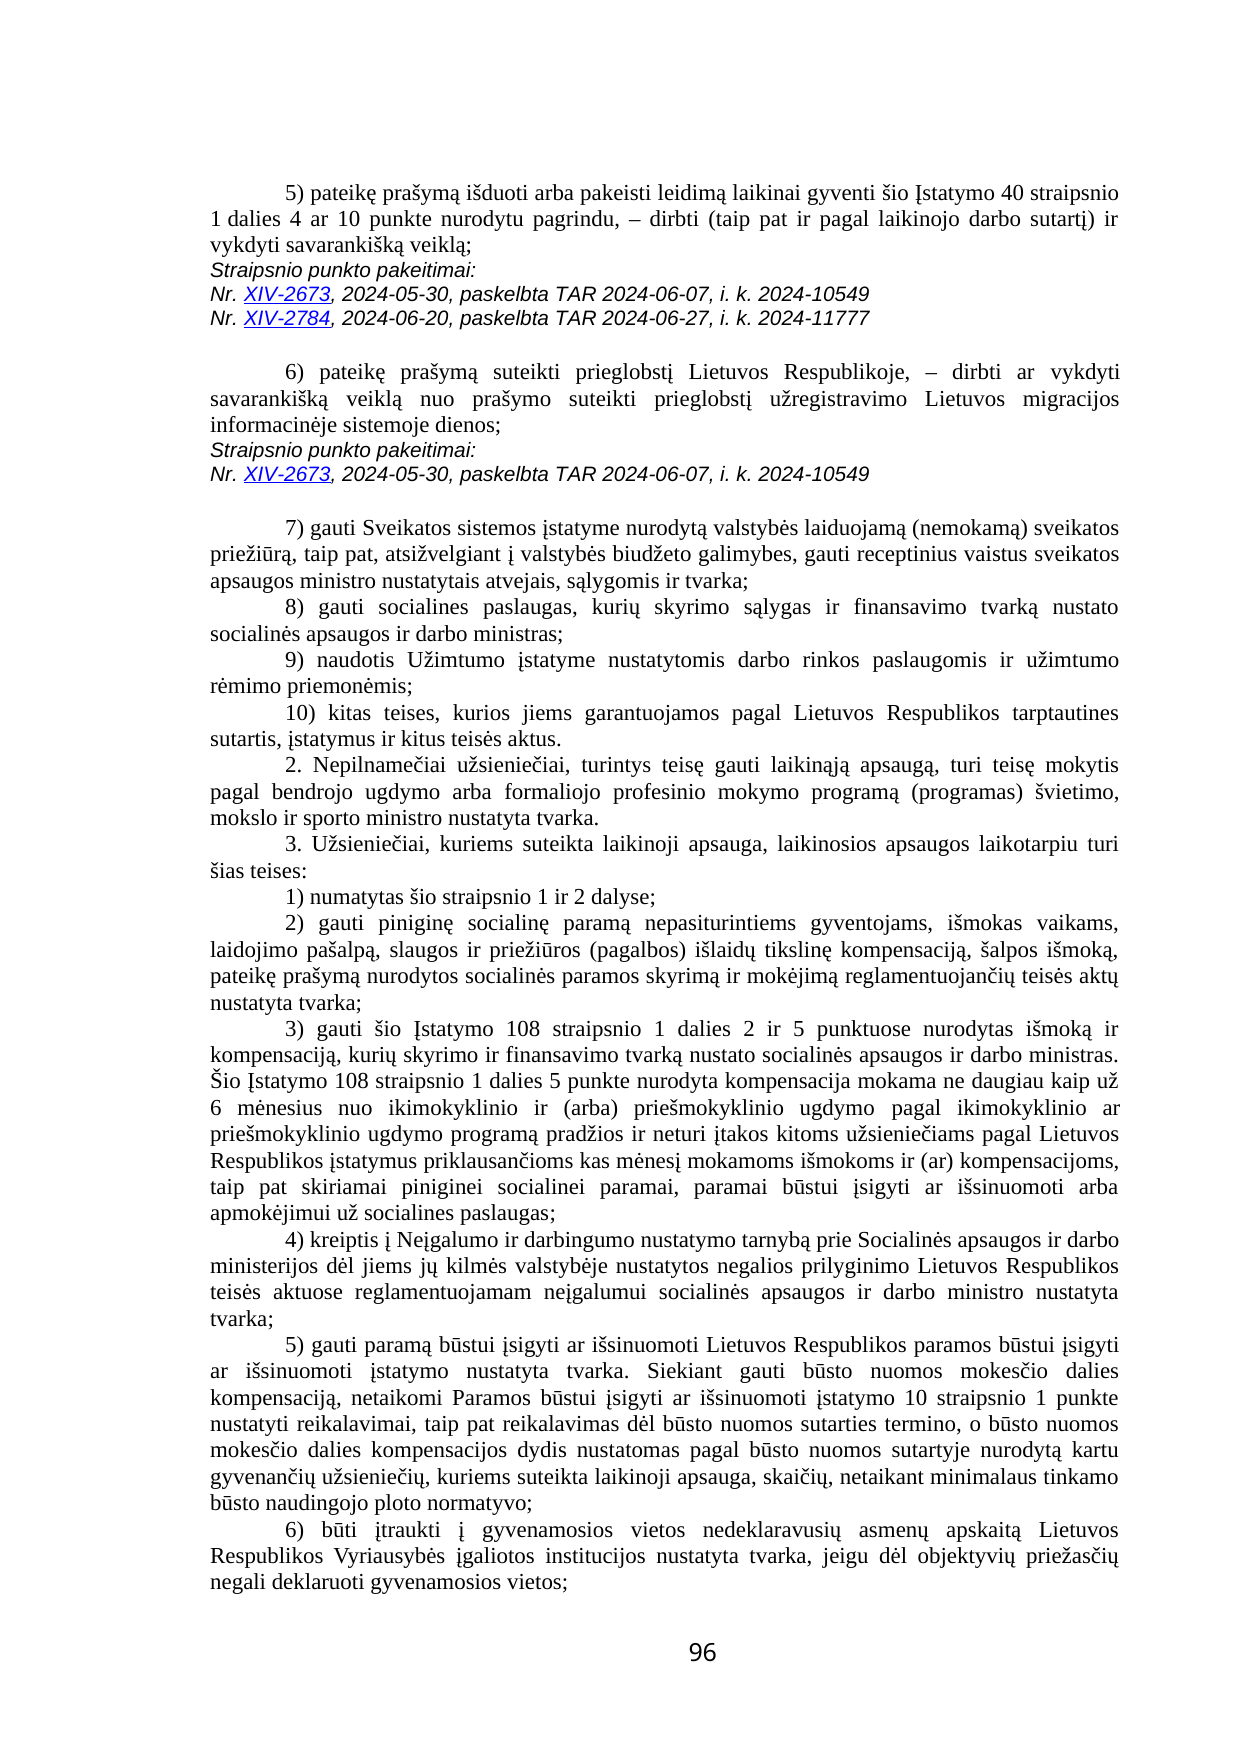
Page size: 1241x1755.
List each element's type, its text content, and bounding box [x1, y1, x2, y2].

text 1) numatytas šio straipsnio 1 ir 2 dalyse; [210, 883, 1120, 909]
text Nr. XIV-2784, 2024-06-20, paskelbta TAR 2024-06-27, i. k. 2024-11777 [210, 306, 1120, 330]
text 10) kitas teises, kurios jiems garantuojamos pagal Lietuvos Respublikos tarptautines sutartis, įstatymus ir kitus teisės aktus. [210, 699, 1120, 751]
text 3. Užsieniečiai, kuriems suteikta laikinoji apsauga, laikinosios apsaugos laikotarpiu turi šias teises: [210, 830, 1120, 883]
text 6) pateikę prašymą suteikti prieglobstį Lietuvos Respublikoje, – dirbti ar vykdyti savarankišką veiklą nuo prašymo suteikti prieglobstį užregistravimo Lietuvos migracijos informacinėje sistemoje dienos; [210, 358, 1120, 437]
text Straipsnio punkto pakeitimai: [210, 258, 1120, 282]
text 5) pateikę prašymą išduoti arba pakeisti leidimą laikinai gyventi šio Įstatymo 40 straipsnio 1 dalies 4 ar 10 punkte nurodytu pagrindu, – dirbti (taip pat ir pagal laikinojo darbo sutartį) ir vykdyti savarankišką veiklą; [210, 179, 1120, 258]
text 2) gauti piniginę socialinę paramą nepasiturintiems gyventojams, išmokas vaikams, laidojimo pašalpą, slaugos ir priežiūros (pagalbos) išlaidų tikslinę kompensaciją, šalpos išmoką, pateikę prašymą nurodytos socialinės paramos skyrimą ir mokėjimą reglamentuojančių teisės aktų nustatyta tvarka; [210, 909, 1120, 1015]
text Nr. XIV-2673, 2024-05-30, paskelbta TAR 2024-06-07, i. k. 2024-10549 [210, 461, 1120, 485]
text 9) naudotis Užimtumo įstatyme nustatytomis darbo rinkos paslaugomis ir užimtumo rėmimo priemonėmis; [210, 646, 1120, 699]
text 3) gauti šio Įstatymo 108 straipsnio 1 dalies 2 ir 5 punktuose nurodytas išmoką ir kompensaciją, kurių skyrimo ir finansavimo tvarką nustato socialinės apsaugos ir darbo ministras. Šio Įstatymo 108 straipsnio 1 dalies 5 punkte nurodyta kompensacija mokama ne daugiau kaip už 6 mėnesius nuo ikimokyklinio ir (arba) priešmokyklinio ugdymo pagal ikimokyklinio ar priešmokyklinio ugdymo programą pradžios ir neturi įtakos kitoms užsieniečiams pagal Lietuvos Respublikos įstatymus priklausančioms kas mėnesį mokamoms išmokoms ir (ar) kompensacijoms, taip pat skiriamai piniginei socialinei paramai, paramai būstui įsigyti ar išsinuomoti arba apmokėjimui už socialines paslaugas; [210, 1015, 1120, 1226]
text 5) gauti paramą būstui įsigyti ar išsinuomoti Lietuvos Respublikos paramos būstui įsigyti ar išsinuomoti įstatymo nustatyta tvarka. Siekiant gauti būsto nuomos mokesčio dalies kompensaciją, netaikomi Paramos būstui įsigyti ar išsinuomoti įstatymo 10 straipsnio 1 punkte nustatyti reikalavimai, taip pat reikalavimas dėl būsto nuomos sutarties termino, o būsto nuomos mokesčio dalies kompensacijos dydis nustatomas pagal būsto nuomos sutartyje nurodytą kartu gyvenančių užsieniečių, kuriems suteikta laikinoji apsauga, skaičių, netaikant minimalaus tinkamo būsto naudingojo ploto normatyvo; [210, 1331, 1120, 1516]
text 8) gauti socialines paslaugas, kurių skyrimo sąlygas ir finansavimo tvarką nustato socialinės apsaugos ir darbo ministras; [210, 593, 1120, 646]
text 2. Nepilnamečiai užsieniečiai, turintys teisę gauti laikinąją apsaugą, turi teisę mokytis pagal bendrojo ugdymo arba formaliojo profesinio mokymo programą (programas) švietimo, mokslo ir sporto ministro nustatyta tvarka. [210, 751, 1120, 830]
text 4) kreiptis į Neįgalumo ir darbingumo nustatymo tarnybą prie Socialinės apsaugos ir darbo ministerijos dėl jiems jų kilmės valstybėje nustatytos negalios prilyginimo Lietuvos Respublikos teisės aktuose reglamentuojamam neįgalumui socialinės apsaugos ir darbo ministro nustatyta tvarka; [210, 1226, 1120, 1331]
text 7) gauti Sveikatos sistemos įstatyme nurodytą valstybės laiduojamą (nemokamą) sveikatos priežiūrą, taip pat, atsižvelgiant į valstybės biudžeto galimybes, gauti receptinius vaistus sveikatos apsaugos ministro nustatytais atvejais, sąlygomis ir tvarka; [210, 514, 1120, 593]
text 6) būti įtraukti į gyvenamosios vietos nedeklaravusių asmenų apskaitą Lietuvos Respublikos Vyriausybės įgaliotos institucijos nustatyta tvarka, jeigu dėl objektyvių priežasčių negali deklaruoti gyvenamosios vietos; [210, 1516, 1120, 1595]
text Straipsnio punkto pakeitimai: [210, 437, 1120, 461]
text Nr. XIV-2673, 2024-05-30, paskelbta TAR 2024-06-07, i. k. 2024-10549 [210, 282, 1120, 306]
